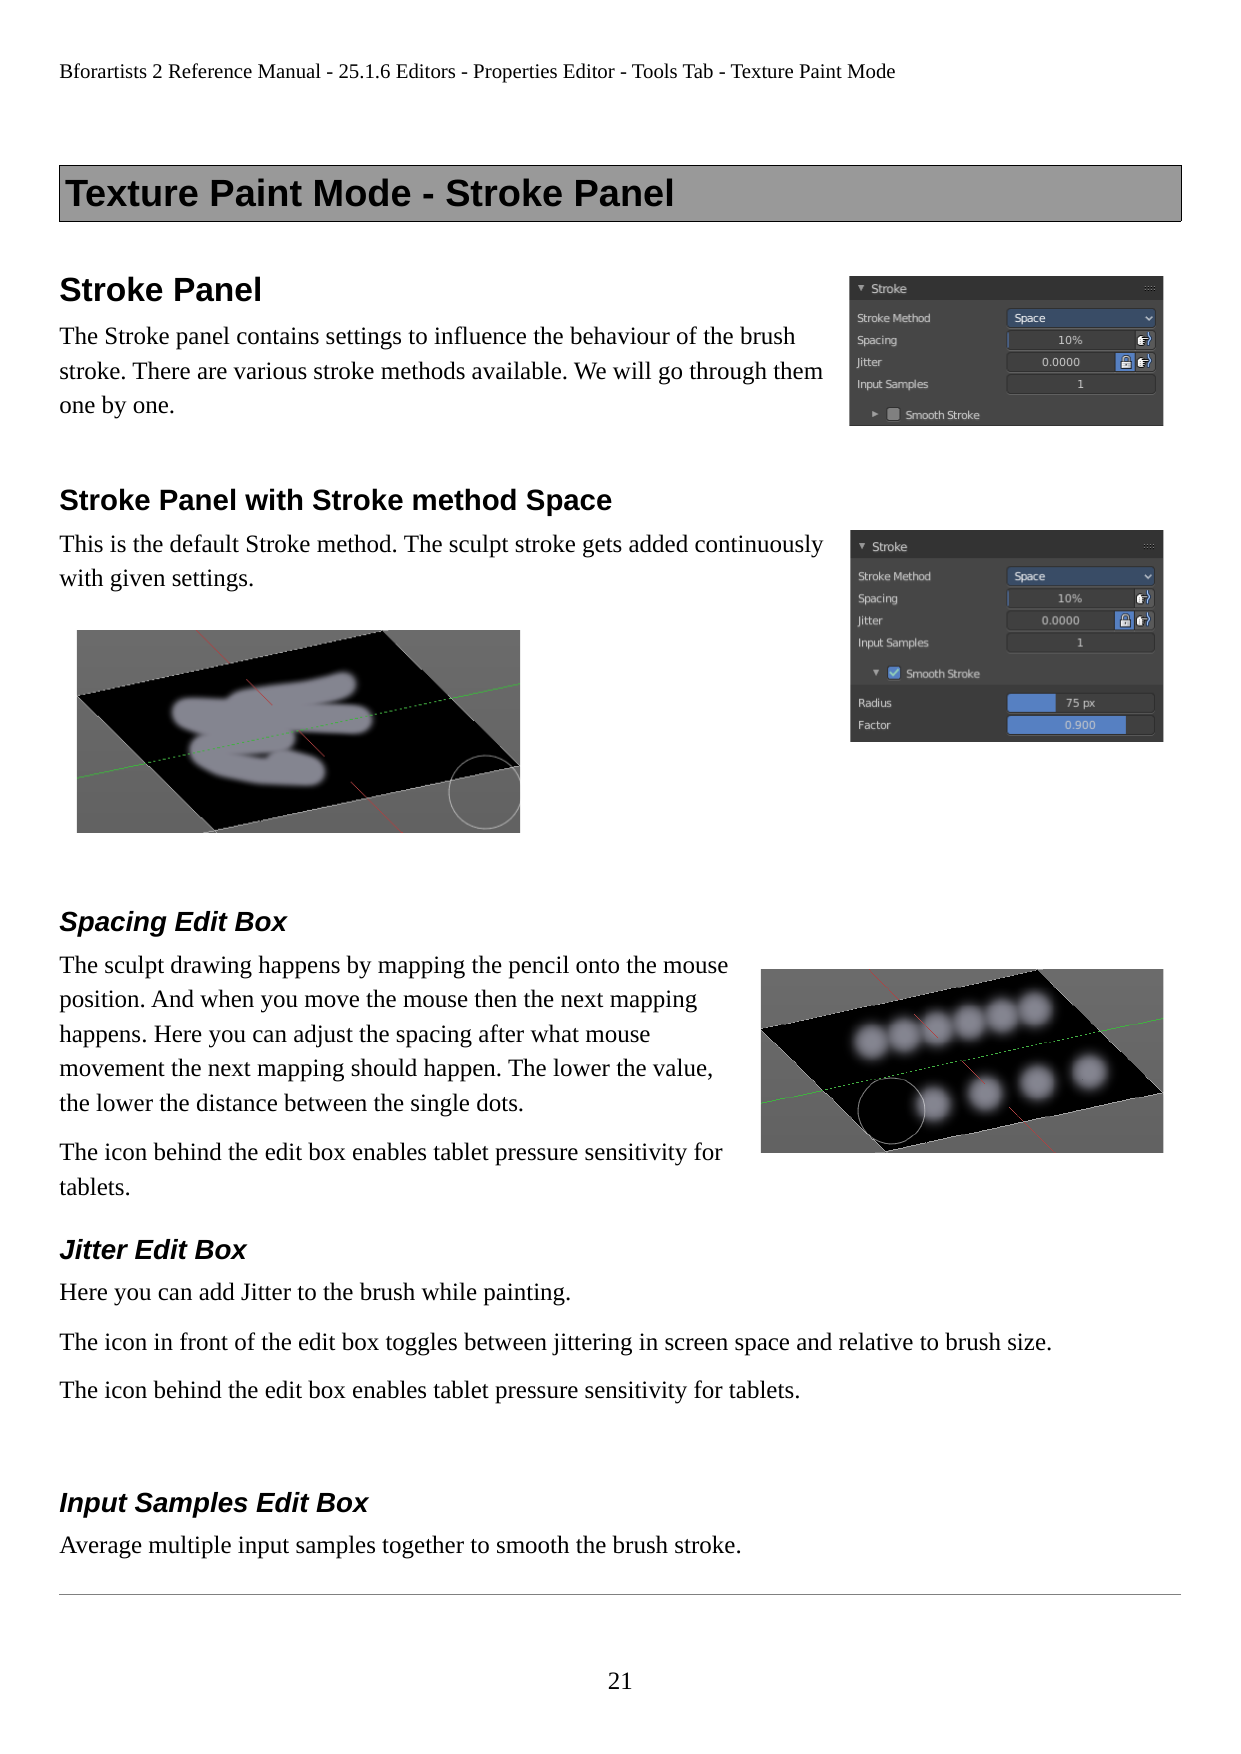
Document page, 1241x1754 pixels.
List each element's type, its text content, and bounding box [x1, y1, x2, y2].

text The icon in front of the edit box toggles between jittering in screen space and relative to brush size. [59, 1327, 1181, 1355]
subtitle Jitter Edit Box [59, 1233, 1181, 1265]
text This is the default Stroke method. The sculpt stroke gets added continuously with given settings. [59, 529, 1181, 592]
text The sculpt drawing happens by mapping the pencil onto the mouse position. And when you move the mouse then the next mapping happens. Here you can adjust the spacing after what mouse movement the next mapping should happen. The lower the value, the lower the distance between the single dots. [59, 950, 1181, 1117]
picture [849, 276, 1164, 426]
subtitle Stroke Panel [59, 270, 1181, 309]
picture [850, 530, 1164, 742]
text The icon behind the edit box enables tablet pressure sensitivity for tablets. [59, 1376, 1181, 1404]
table_header Texture Paint Mode - Stroke Panel [60, 166, 1181, 221]
subtitle Stroke Panel with Stroke method Space [59, 483, 1181, 517]
subtitle Input Samples Edit Box [59, 1486, 1181, 1518]
picture [760, 969, 1164, 1153]
text Average multiple input samples together to smooth the brush stroke. [59, 1531, 1181, 1559]
text Here you can add Jitter to the brush while painting. [59, 1277, 1181, 1306]
picture [76, 630, 521, 833]
text The Stroke panel contains settings to influence the behaviour of the brush stroke. There are various stroke methods available. We will go through them one by one. [59, 321, 849, 419]
text The icon behind the edit box enables tablet pressure sensitivity for tablets. [59, 1137, 1181, 1200]
subtitle Spacing Edit Box [59, 906, 1181, 938]
